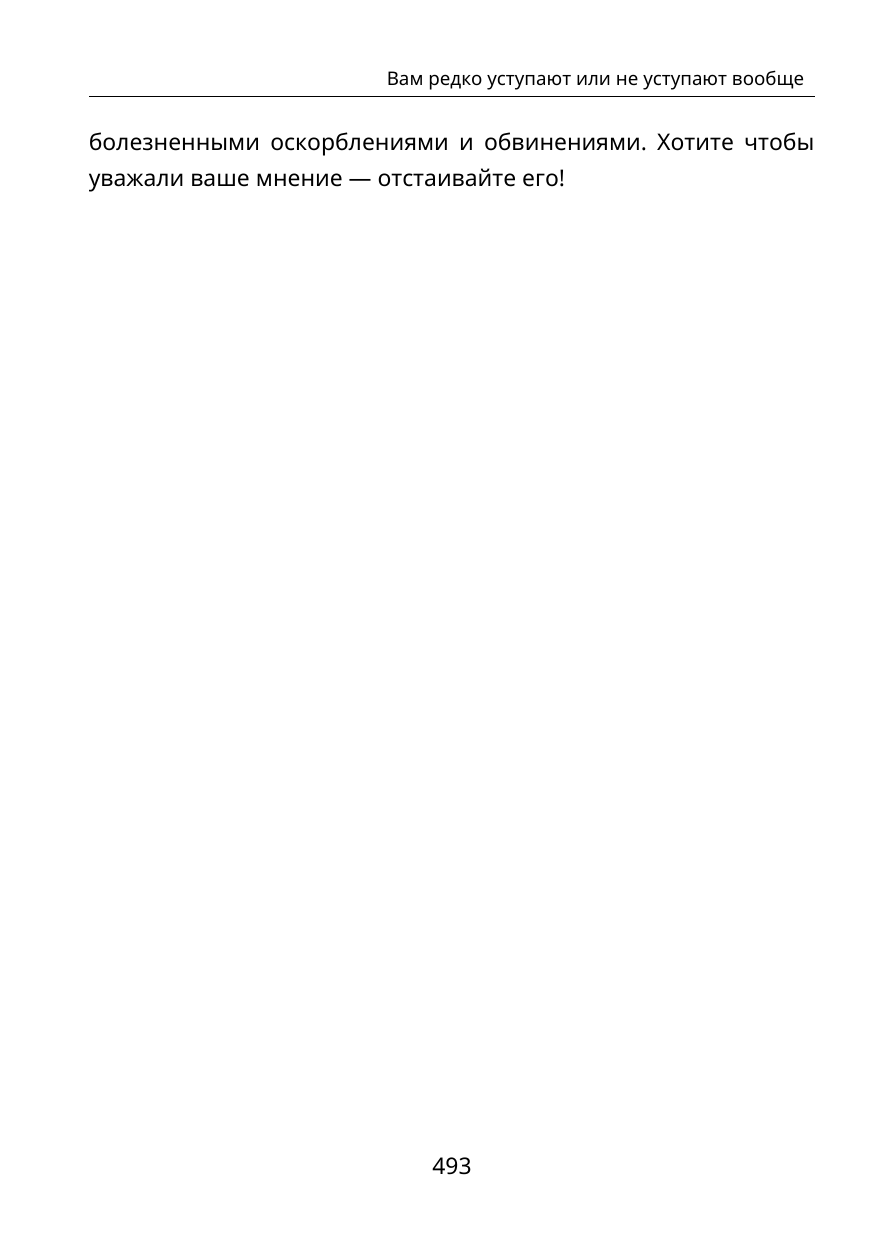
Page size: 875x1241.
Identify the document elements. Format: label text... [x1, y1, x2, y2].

text болезненными оскорблениями и обвинениями. Хотите чтобы уважали ваше мнение — отстаивайте его! [88, 126, 815, 193]
